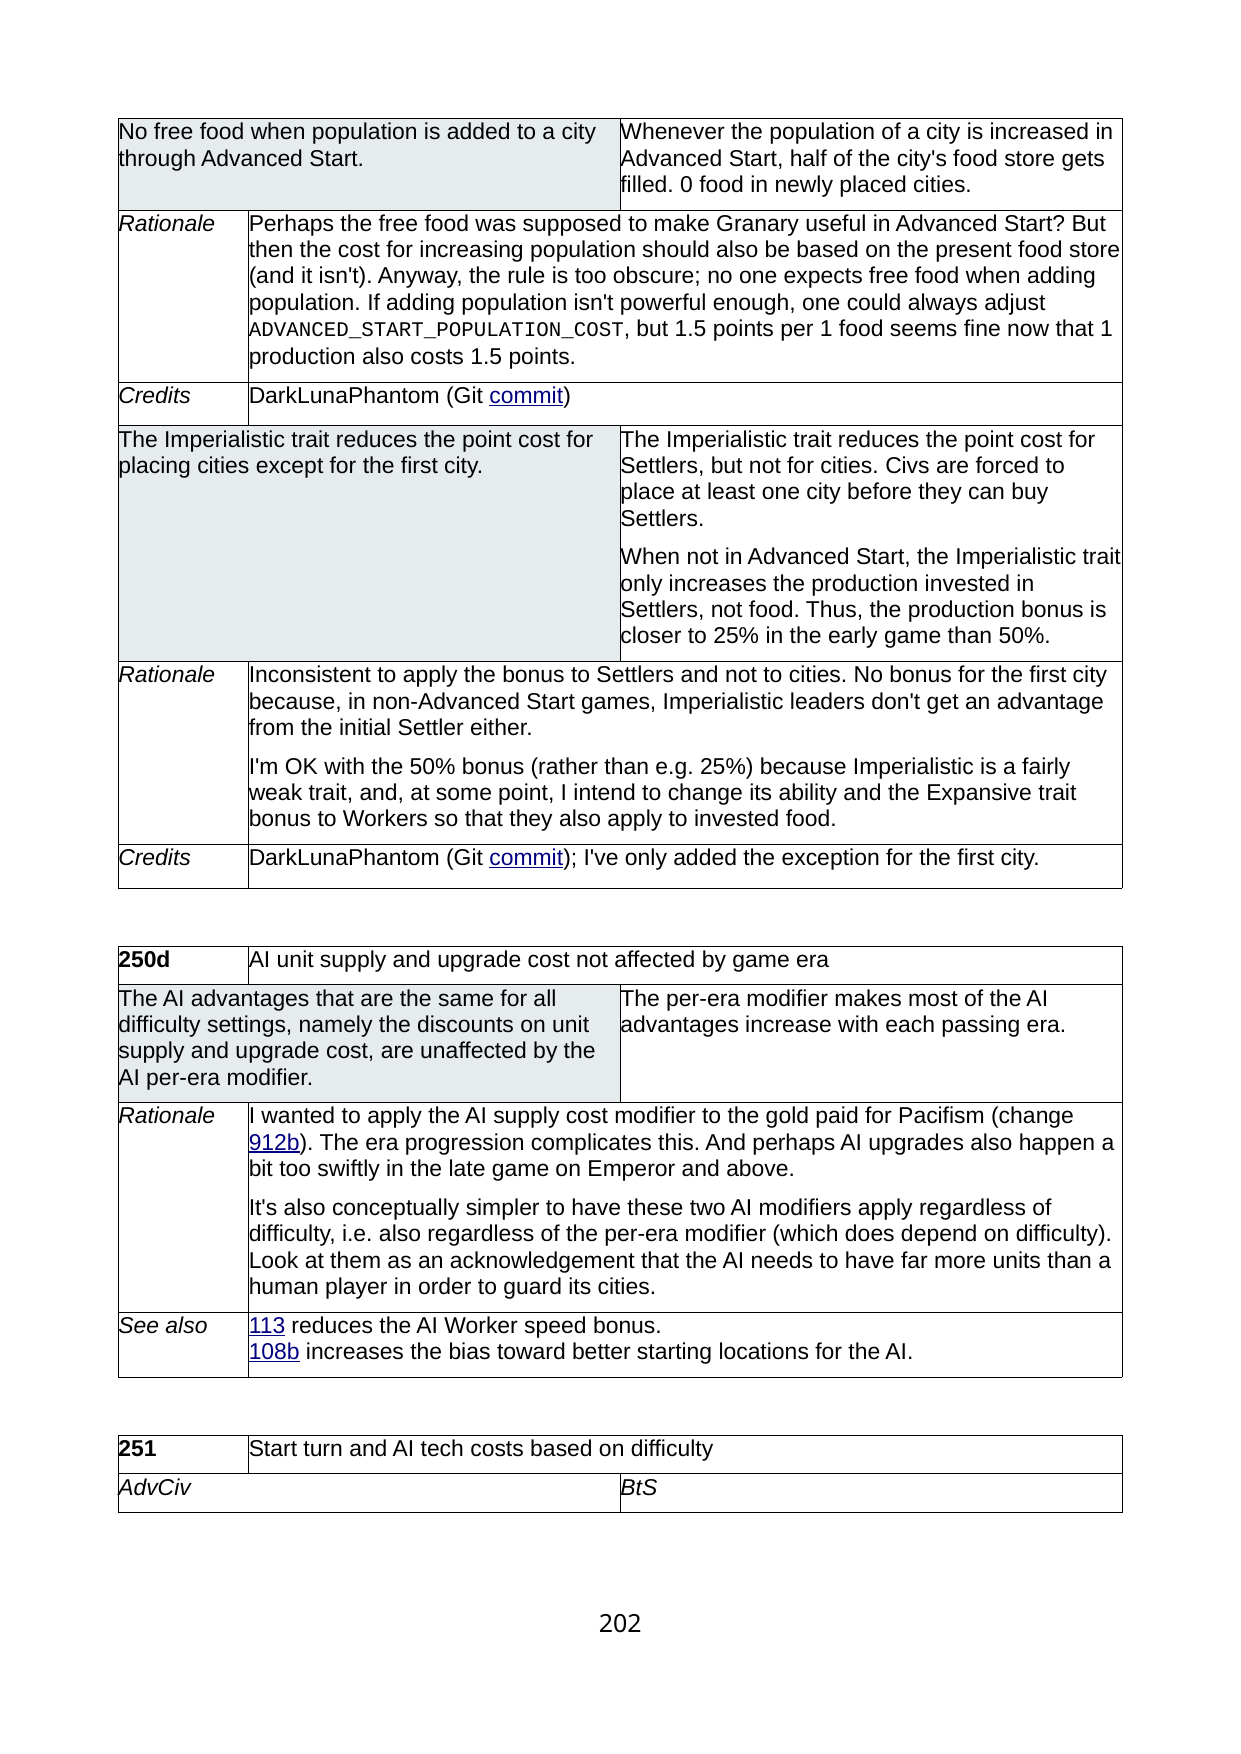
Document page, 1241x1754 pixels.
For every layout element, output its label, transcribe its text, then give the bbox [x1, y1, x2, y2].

table_header 251 [119, 1436, 248, 1473]
table_cell The AI advantages that are the same for all difficulty settings, namely the discounts on unit supply and upgrade cost, are unaffected by the AI per-era modifier. [119, 985, 620, 1102]
table_cell No free food when population is added to a city through Advanced Start. [119, 119, 620, 210]
table_cell BtS [621, 1474, 1122, 1512]
table_cell Inconsistent to apply the bonus to Settlers and not to cities. No bonus for the first city because, in non-Advanced Start games, Imperialistic leaders don't get an advantage from the initial Settler either. I'm OK with the 50% bonus (rather than e.g. 25%) because Imperialistic is a fairly weak trait, and, at some point, I intend to change its ability and the Expansive trait bonus to Workers so that they also apply to invested food. [249, 662, 1122, 844]
table_cell I wanted to apply the AI supply cost modifier to the gold paid for Pacifism (change 912b). The era progression complicates this. And perhaps AI upgrades also happen a bit too swiftly in the late game on Emperor and above. It's also conceptually simpler to have these two AI modifiers apply regardless of difficulty, i.e. also regardless of the per-era modifier (which does depend on difficulty). Look at them as an acknowledgement that the AI needs to have far more units than a human player in order to guard its cities. [249, 1103, 1122, 1312]
table_header Start turn and AI tech costs based on difficulty [249, 1436, 1122, 1473]
table_cell The per-era modifier makes most of the AI advantages increase with each passing era. [621, 985, 1122, 1102]
table_cell 113 reduces the AI Worker speed bonus. 108b increases the bias toward better starting locations for the AI. [249, 1313, 1122, 1377]
table_cell See also [119, 1313, 248, 1377]
table_header AI unit supply and upgrade cost not affected by game era [249, 947, 1122, 984]
table_cell Perhaps the free food was supposed to make Granary useful in Advanced Start? But then the cost for increasing population should also be based on the present food store (and it isn't). Anyway, the rule is too obscure; no one expects free food when adding population. If adding population isn't powerful enough, one could always adjust ADVANCED_START_POPULATION_COST, but 1.5 points per 1 food seems fine now that 1 production also costs 1.5 points. [249, 211, 1122, 382]
table_cell The Imperialistic trait reduces the point cost for placing cities except for the first city. [119, 426, 620, 661]
table_cell Credits [119, 383, 248, 425]
table_cell Rationale [119, 662, 248, 844]
table_cell Rationale [119, 211, 248, 382]
table_cell DarkLunaPhantom (Git commit) [249, 383, 1122, 425]
table_cell DarkLunaPhantom (Git commit); I've only added the exception for the first city. [249, 845, 1122, 888]
table_cell Whenever the population of a city is increased in Advanced Start, half of the city's food store gets filled. 0 food in newly placed cities. [621, 119, 1122, 210]
table_header 250d [119, 947, 248, 984]
table_cell AdvCiv [119, 1474, 620, 1512]
table_cell The Imperialistic trait reduces the point cost for Settlers, but not for cities. Civs are forced to place at least one city before they can buy Settlers. When not in Advanced Start, the Imperialistic trait only increases the production invested in Settlers, not food. Thus, the production bonus is closer to 25% in the early game than 50%. [621, 426, 1122, 661]
table_cell Rationale [119, 1103, 248, 1312]
table_cell Credits [119, 845, 248, 888]
